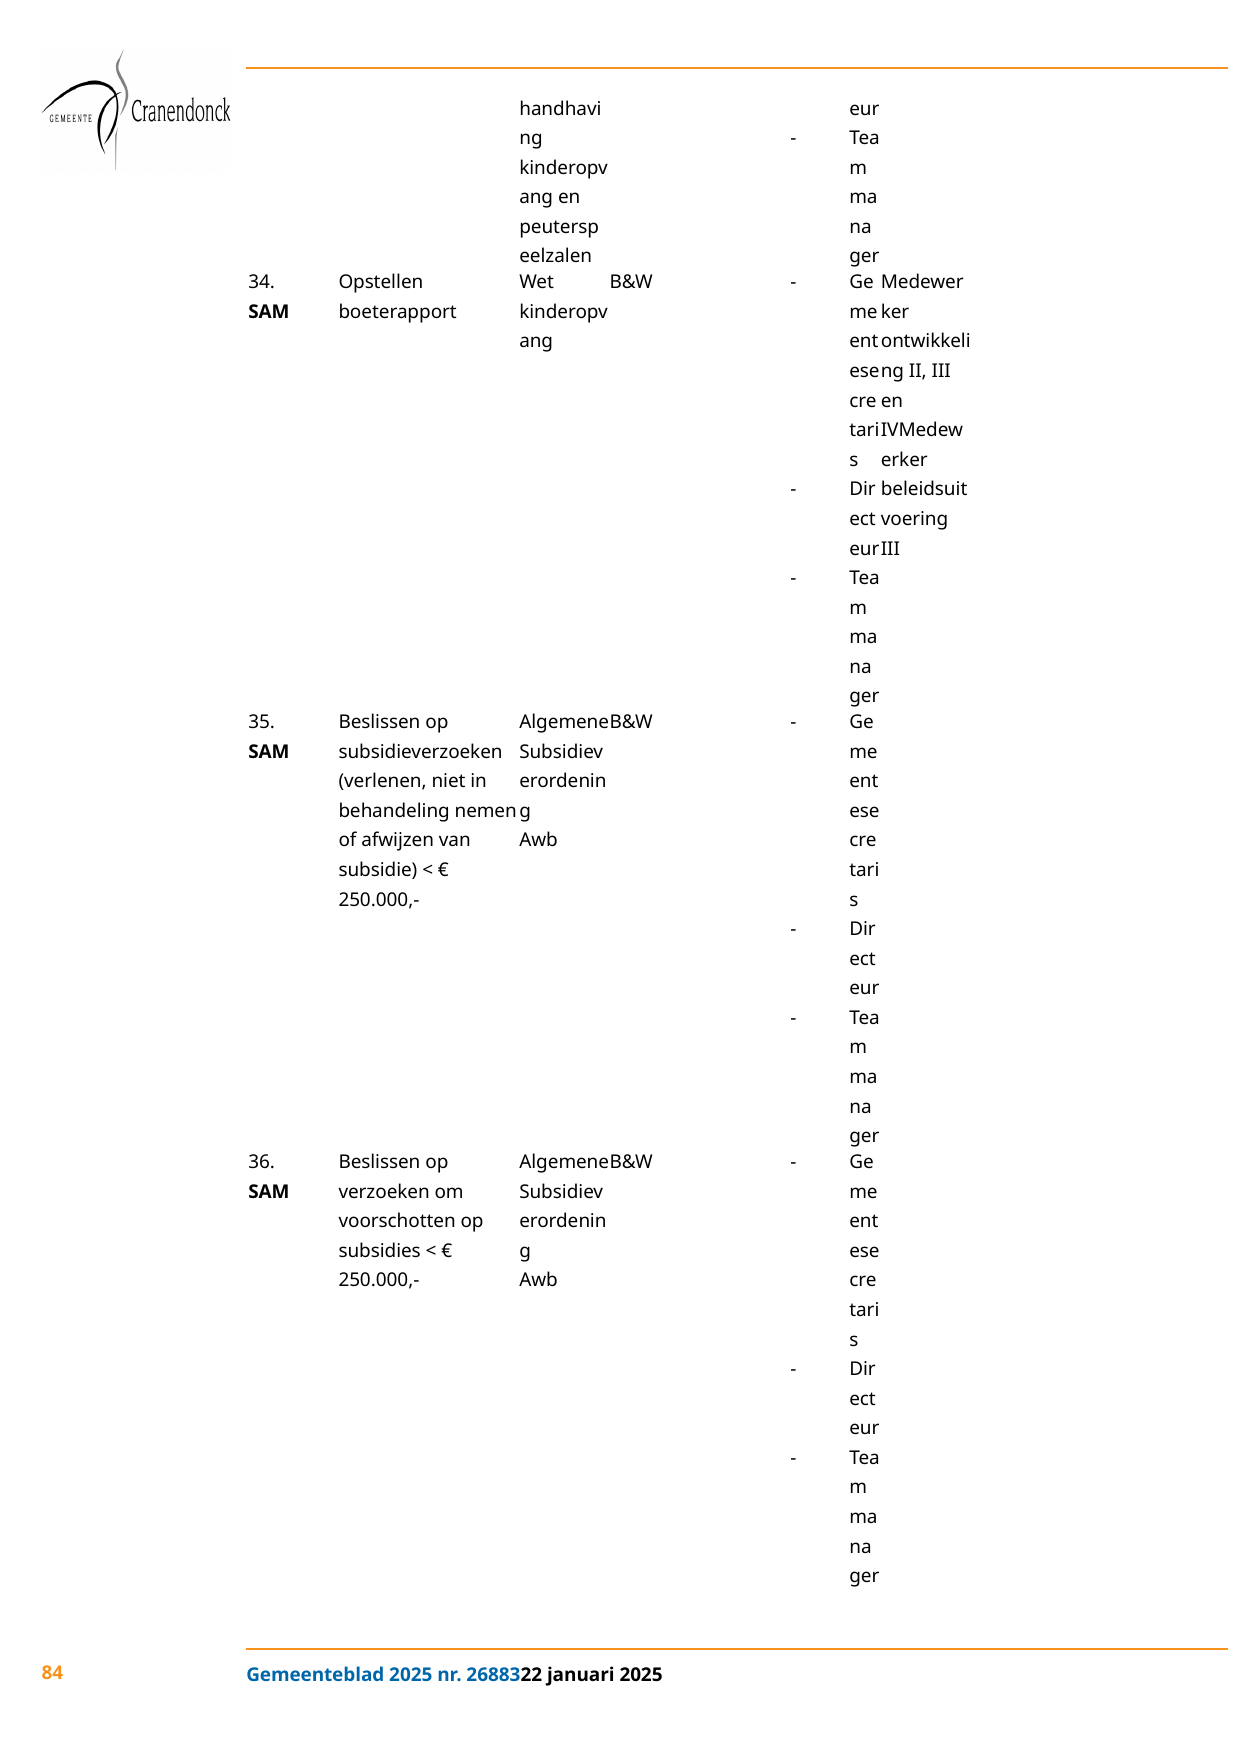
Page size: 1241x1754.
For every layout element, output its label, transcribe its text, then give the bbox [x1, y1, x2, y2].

table_cell [1061, 1148, 1152, 1588]
table_cell [609, 95, 790, 268]
table_cell [881, 708, 971, 1148]
table_cell Algemene Subsidieverordening Awb [519, 1148, 609, 1588]
table_cell eur Teammanager [790, 95, 881, 268]
table_cell [338, 95, 519, 268]
table_cell [1061, 95, 1152, 268]
table_cell [1061, 269, 1152, 708]
table_cell Gemeentesecretaris Directeur Teammanager [790, 1148, 881, 1588]
table_cell B&W [609, 1148, 790, 1588]
table_cell 35. SAM [248, 708, 338, 1148]
table_cell [971, 708, 1061, 1148]
table_cell B&W [609, 269, 790, 708]
table_cell handhaving kinderopvang en peuterspeelzalen [519, 95, 609, 268]
picture [41, 47, 231, 172]
table_cell Gemeentesecretaris Directeur Teammanager [790, 708, 881, 1148]
table_cell Medewerker ontwikkeling II, III en IVMedewerker beleidsuitvoering III [881, 269, 971, 708]
table_cell Wet kinderopvang [519, 269, 609, 708]
table_cell [971, 1148, 1061, 1588]
table_cell [971, 95, 1061, 268]
table_cell Beslissen op verzoeken om voorschotten op subsidies < € 250.000,- [338, 1148, 519, 1588]
table_cell [881, 95, 971, 268]
table_cell [881, 1148, 971, 1588]
table_cell [1061, 708, 1152, 1148]
table_cell 34. SAM [248, 269, 338, 708]
table_cell Beslissen op subsidieverzoeken (verlenen, niet in behandeling nemen of afwijzen van subsidie) < € 250.000,- [338, 708, 519, 1148]
table_cell Algemene Subsidieverordening Awb [519, 708, 609, 1148]
table_cell [971, 269, 1061, 708]
table_cell Gemeentesecretaris Directeur Teammanager [790, 269, 881, 708]
table_cell Opstellen boeterapport [338, 269, 519, 708]
table_cell 36. SAM [248, 1148, 338, 1588]
table_cell B&W [609, 708, 790, 1148]
table_cell [248, 95, 338, 268]
